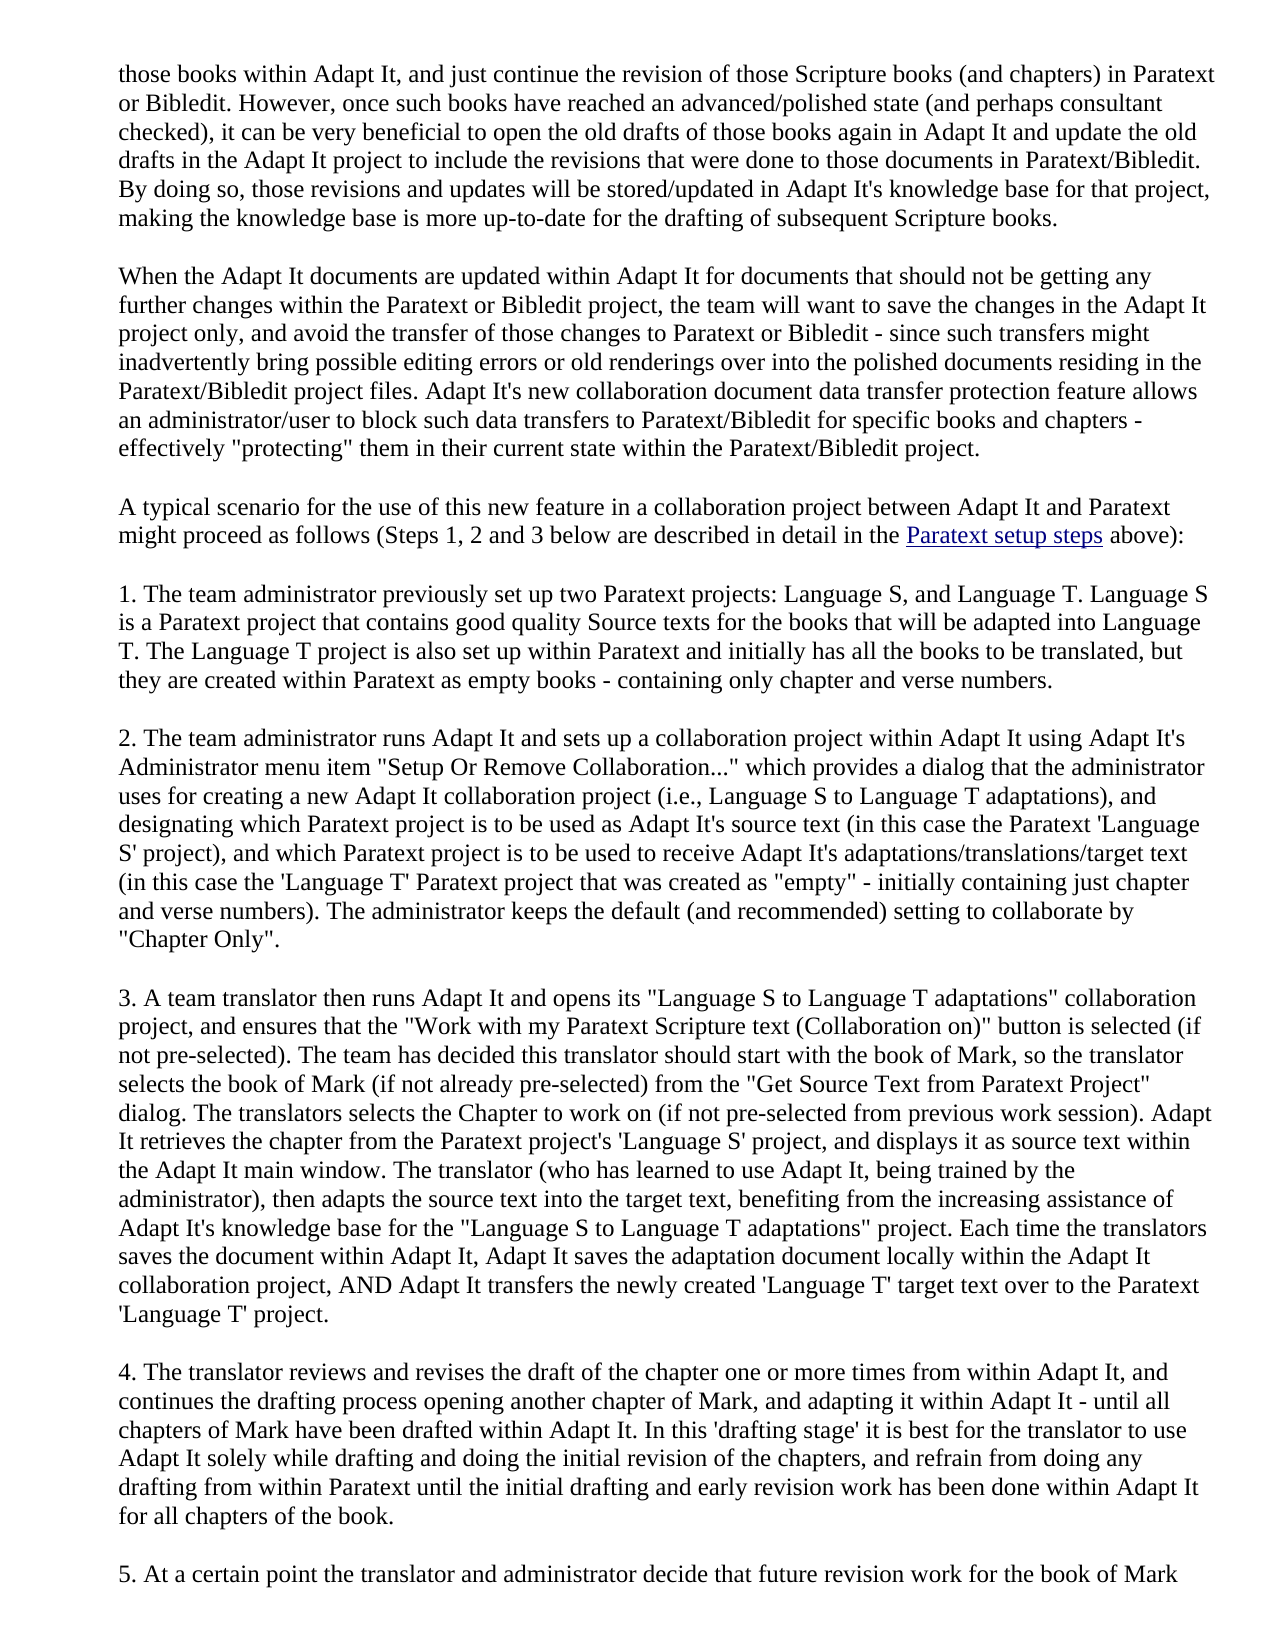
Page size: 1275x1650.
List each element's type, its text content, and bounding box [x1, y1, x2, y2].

text 4. The translator reviews and revises the draft of the chapter one or more times from within Adapt It, and continues the drafting process opening another chapter of Mark, and adapting it within Adapt It - until all chapters of Mark have been drafted within Adapt It. In this 'drafting stage' it is best for the translator to use Adapt It solely while drafting and doing the initial revision of the chapters, and refrain from doing any drafting from within Paratext until the initial drafting and early revision work has been done within Adapt It for all chapters of the book. [118, 1357, 1216, 1530]
text 2. The team administrator runs Adapt It and sets up a collaboration project within Adapt It using Adapt It's Administrator menu item "Setup Or Remove Collaboration..." which provides a dialog that the administrator uses for creating a new Adapt It collaboration project (i.e., Language S to Language T adaptations), and designating which Paratext project is to be used as Adapt It's source text (in this case the Paratext 'Language S' project), and which Paratext project is to be used to receive Adapt It's adaptations/translations/target text (in this case the 'Language T' Paratext project that was created as "empty" - initially containing just chapter and verse numbers). The administrator keeps the default (and recommended) setting to collaborate by "Chapter Only". [118, 723, 1216, 953]
text 3. A team translator then runs Adapt It and opens its "Language S to Language T adaptations" collaboration project, and ensures that the "Work with my Paratext Scripture text (Collaboration on)" button is selected (if not pre-selected). The team has decided this translator should start with the book of Mark, so the translator selects the book of Mark (if not already pre-selected) from the "Get Source Text from Paratext Project" dialog. The translators selects the Chapter to work on (if not pre-selected from previous work session). Adapt It retrieves the chapter from the Paratext project's 'Language S' project, and displays it as source text within the Adapt It main window. The translator (who has learned to use Adapt It, being trained by the administrator), then adapts the source text into the target text, benefiting from the increasing assistance of Adapt It's knowledge base for the "Language S to Language T adaptations" project. Each time the translators saves the document within Adapt It, Adapt It saves the adaptation document locally within the Adapt It collaboration project, AND Adapt It transfers the newly created 'Language T' target text over to the Paratext 'Language T' project. [118, 983, 1216, 1328]
text those books within Adapt It, and just continue the revision of those Scripture books (and chapters) in Paratext or Bibledit. However, once such books have reached an advanced/polished state (and perhaps consultant checked), it can be very beneficial to open the old drafts of those books again in Adapt It and update the old drafts in the Adapt It project to include the revisions that were done to those documents in Paratext/Bibledit. By doing so, those revisions and updates will be stored/updated in Adapt It's knowledge base for that project, making the knowledge base is more up-to-date for the drafting of subsequent Scripture books. [118, 59, 1216, 232]
text A typical scenario for the use of this new feature in a collaboration project between Adapt It and Paratext might proceed as follows (Steps 1, 2 and 3 below are described in detail in the Paratext setup steps above): [118, 492, 1216, 549]
text 1. The team administrator previously set up two Paratext projects: Language S, and Language T. Language S is a Paratext project that contains good quality Source texts for the books that will be adapted into Language T. The Language T project is also set up within Paratext and initially has all the books to be translated, but they are created within Paratext as empty books - containing only chapter and verse numbers. [118, 579, 1216, 694]
text 5. At a certain point the translator and administrator decide that future revision work for the book of Mark [118, 1559, 1216, 1588]
text When the Adapt It documents are updated within Adapt It for documents that should not be getting any further changes within the Paratext or Bibledit project, the team will want to save the changes in the Adapt It project only, and avoid the transfer of those changes to Paratext or Bibledit - since such transfers might inadvertently bring possible editing errors or old renderings over into the polished documents residing in the Paratext/Bibledit project files. Adapt It's new collaboration document data transfer protection feature allows an administrator/user to block such data transfers to Paratext/Bibledit for specific books and chapters - effectively "protecting" them in their current state within the Paratext/Bibledit project. [118, 261, 1216, 462]
